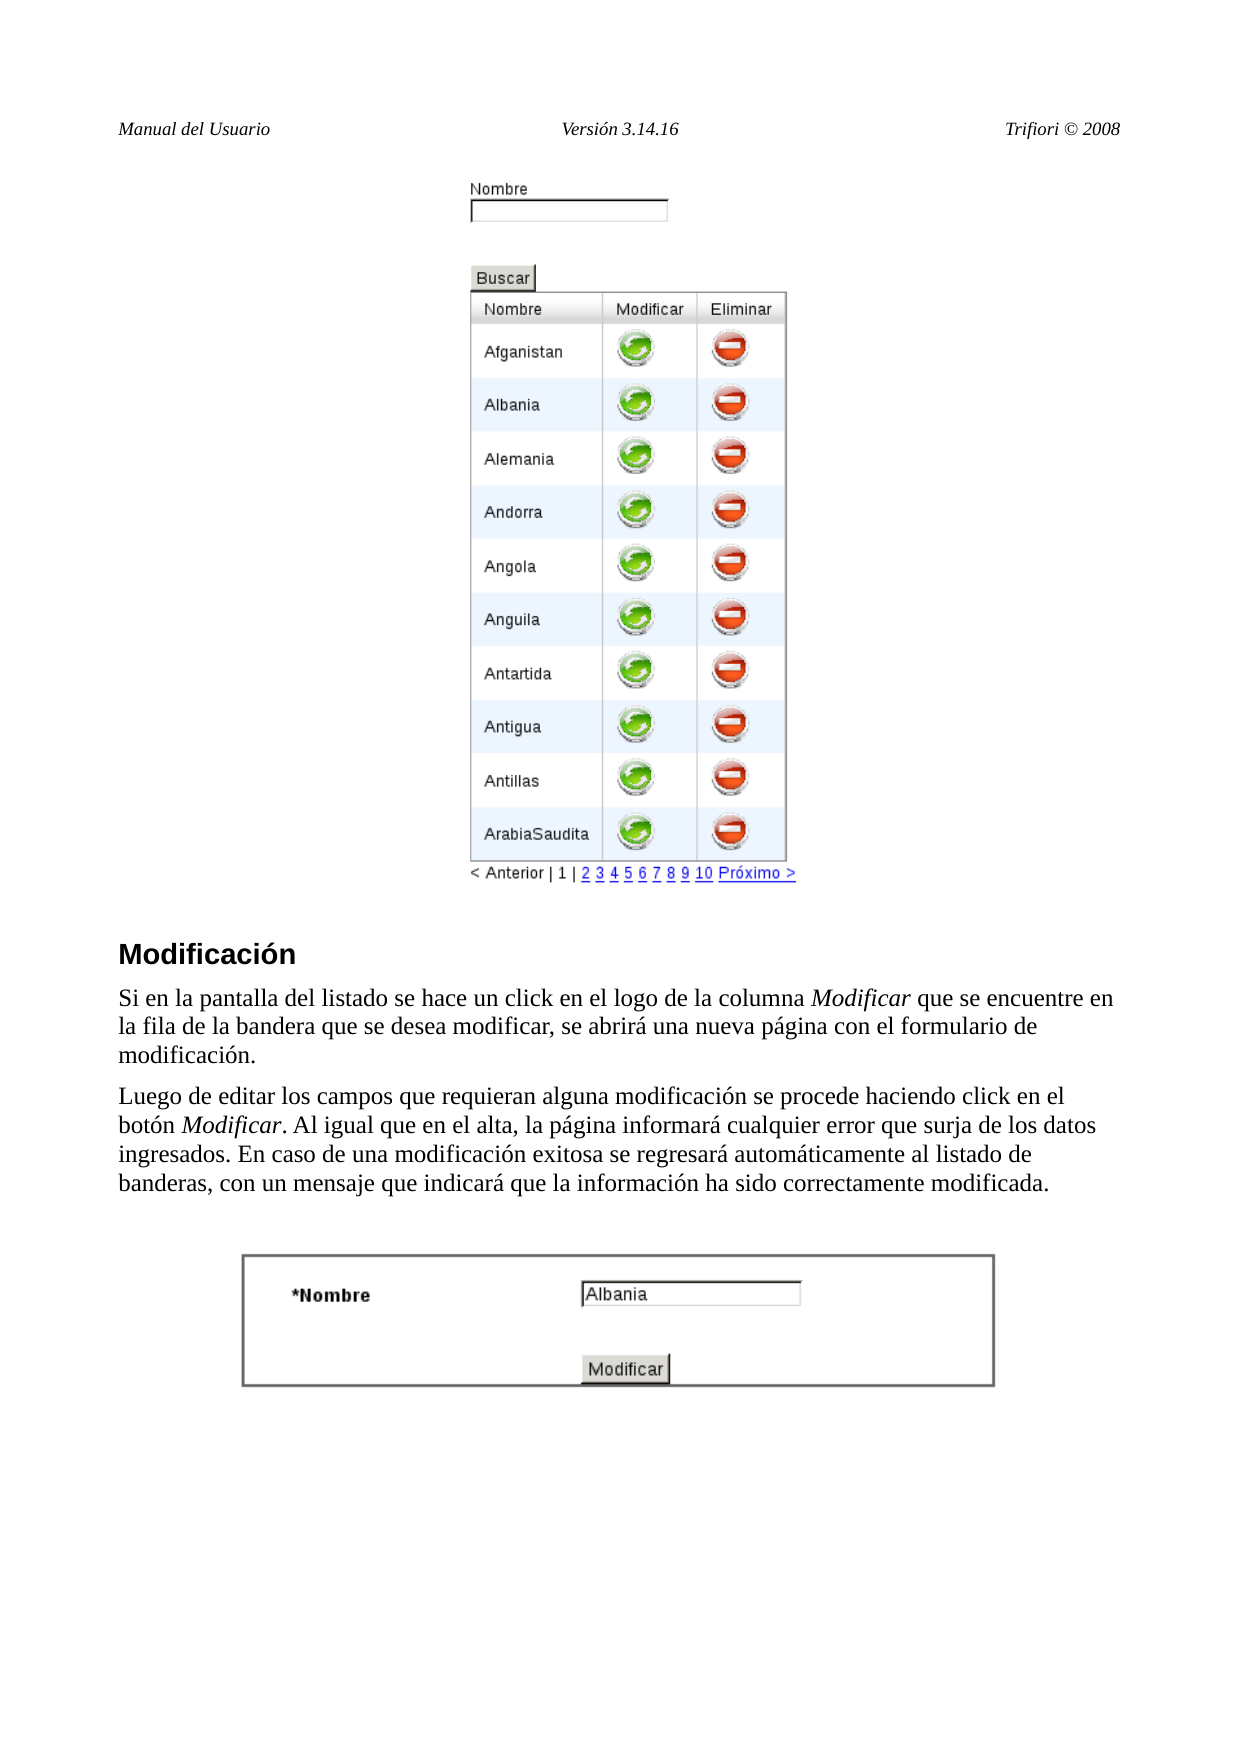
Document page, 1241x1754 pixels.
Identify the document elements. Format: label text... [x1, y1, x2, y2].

text Si en la pantalla del listado se hace un click en el logo de la columna Modificar que se encuentre en la fila de la bandera que se desea modificar, se abrirá una nueva página con el formulario de modificación. [118, 983, 1122, 1069]
text Luego de editar los campos que requieran alguna modificación se procede haciendo click en el botón Modificar. Al igual que en el alta, la página informará cualquier error que surja de los datos ingresados. En caso de una modificación exitosa se regresará automáticamente al listado de banderas, con un mensaje que indicará que la información ha sido correctamente modificada. [118, 1081, 1122, 1196]
picture [239, 1250, 1001, 1393]
picture [470, 178, 813, 898]
subtitle Modificación [118, 937, 1122, 970]
